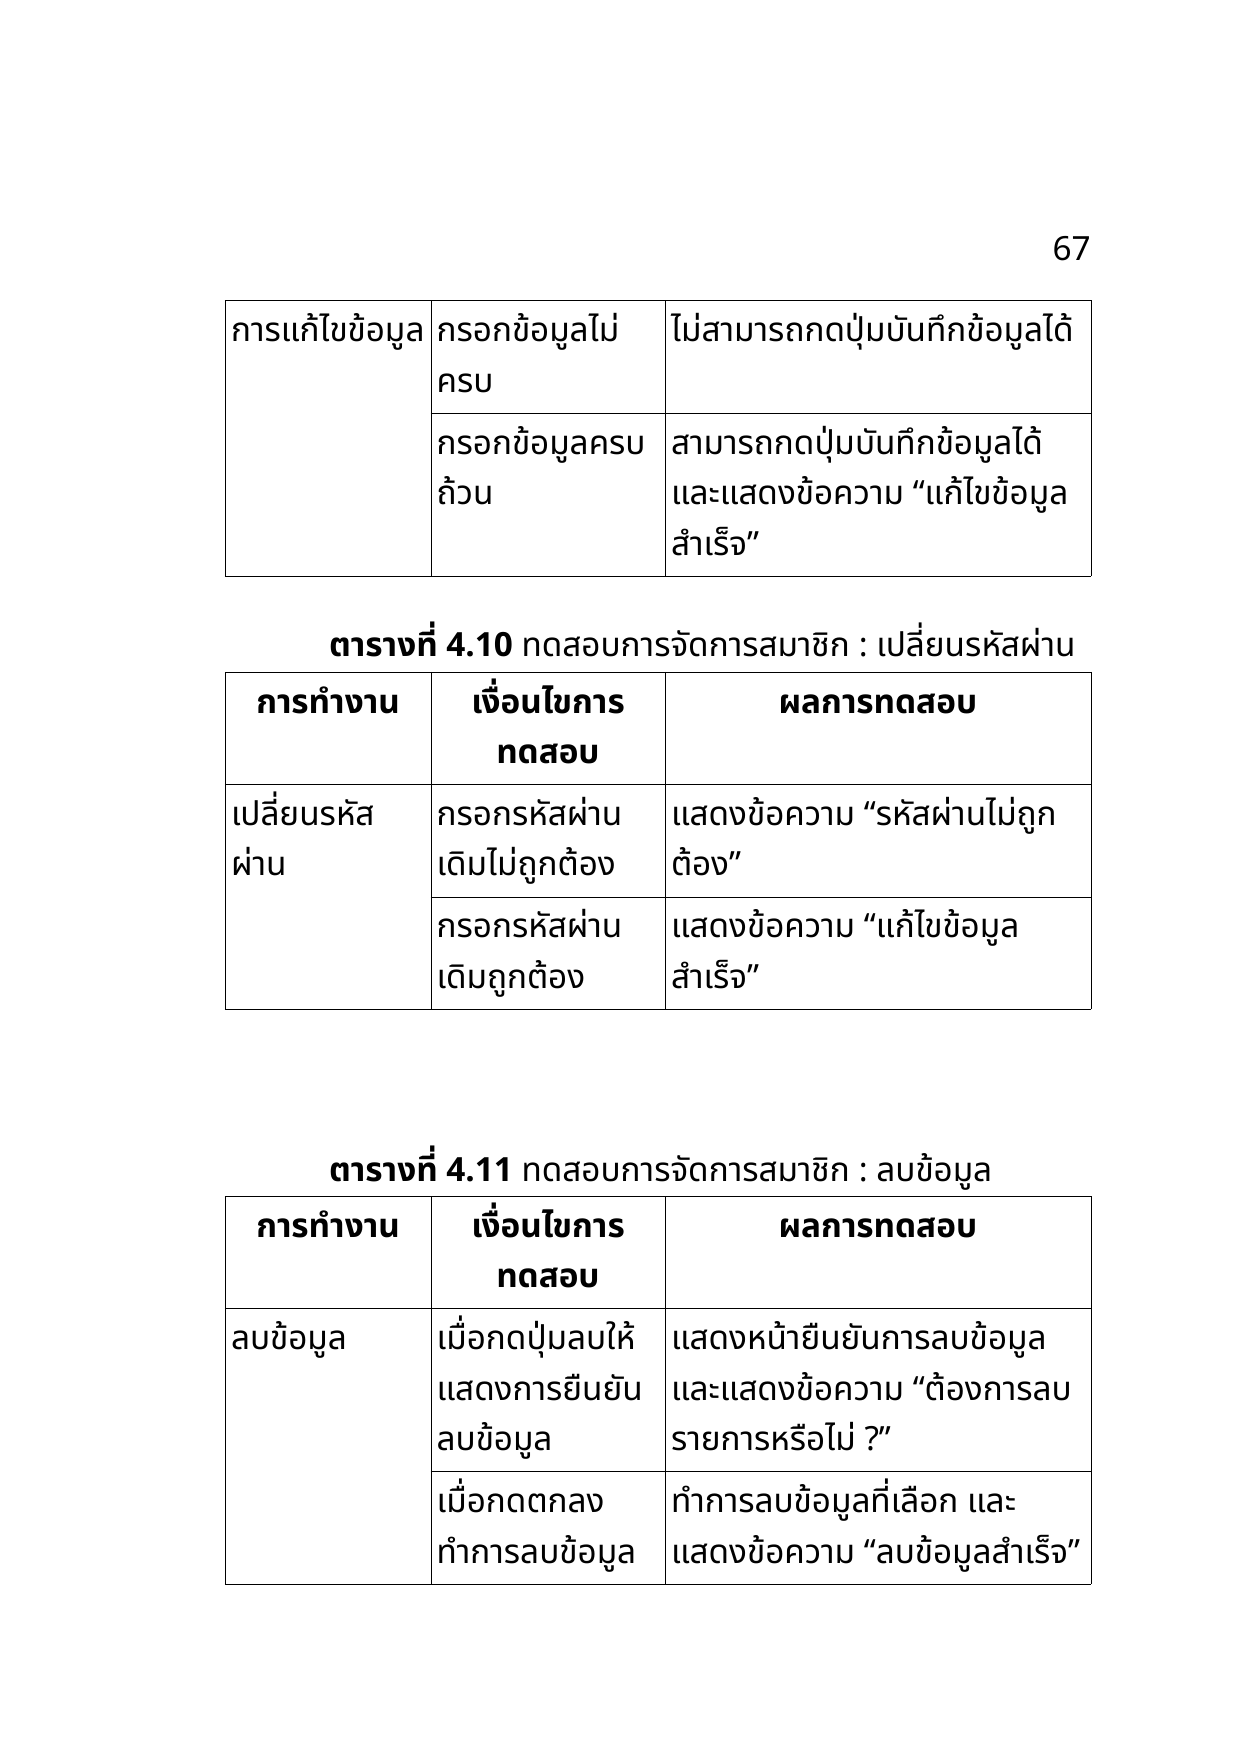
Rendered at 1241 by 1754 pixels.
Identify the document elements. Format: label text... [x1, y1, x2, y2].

table_cell เมื่อกดตกลง ทำการลบข้อมูล [432, 1472, 665, 1584]
table_cell ไม่สามารถกดปุ่มบันทึกข้อมูลได้ [666, 301, 1091, 413]
table_header เงื่อนไขการทดสอบ [432, 673, 665, 784]
table_header เงื่อนไขการทดสอบ [432, 1197, 665, 1308]
table_cell กรอกข้อมูลไม่ครบ [432, 301, 665, 413]
table_cell สามารถกดปุ่มบันทึกข้อมูลได้ และแสดงข้อความ “แก้ไขข้อมูลสำเร็จ” [666, 414, 1091, 576]
table_header การทำงาน [226, 1197, 431, 1308]
table_cell เปลี่ยนรหัสผ่าน [226, 785, 431, 1009]
table_header ผลการทดสอบ [666, 673, 1091, 784]
text ตารางที่ 4.10 ทดสอบการจัดการสมาชิก : เปลี่ยนรหัสผ่าน [225, 621, 1091, 672]
table_cell แสดงหน้ายืนยันการลบข้อมูล และแสดงข้อความ “ต้องการลบรายการหรือไม่ ?” [666, 1309, 1091, 1471]
text ตารางที่ 4.11 ทดสอบการจัดการสมาชิก : ลบข้อมูล [225, 1145, 1091, 1196]
table_cell แสดงข้อความ “รหัสผ่านไม่ถูกต้อง” [666, 785, 1091, 897]
table_header ผลการทดสอบ [666, 1197, 1091, 1308]
table_cell การแก้ไขข้อมูล [226, 301, 431, 576]
table_cell แสดงข้อความ “แก้ไขข้อมูลสำเร็จ” [666, 898, 1091, 1009]
table_cell ลบข้อมูล [226, 1309, 431, 1584]
table_cell เมื่อกดปุ่มลบให้แสดงการยืนยันลบข้อมูล [432, 1309, 665, 1471]
table_cell กรอกรหัสผ่านเดิมถูกต้อง [432, 898, 665, 1009]
table_cell กรอกข้อมูลครบถ้วน [432, 414, 665, 576]
table_header การทำงาน [226, 673, 431, 784]
table_cell กรอกรหัสผ่านเดิมไม่ถูกต้อง [432, 785, 665, 897]
table_cell ทำการลบข้อมูลที่เลือก และแสดงข้อความ “ลบข้อมูลสำเร็จ” [666, 1472, 1091, 1584]
